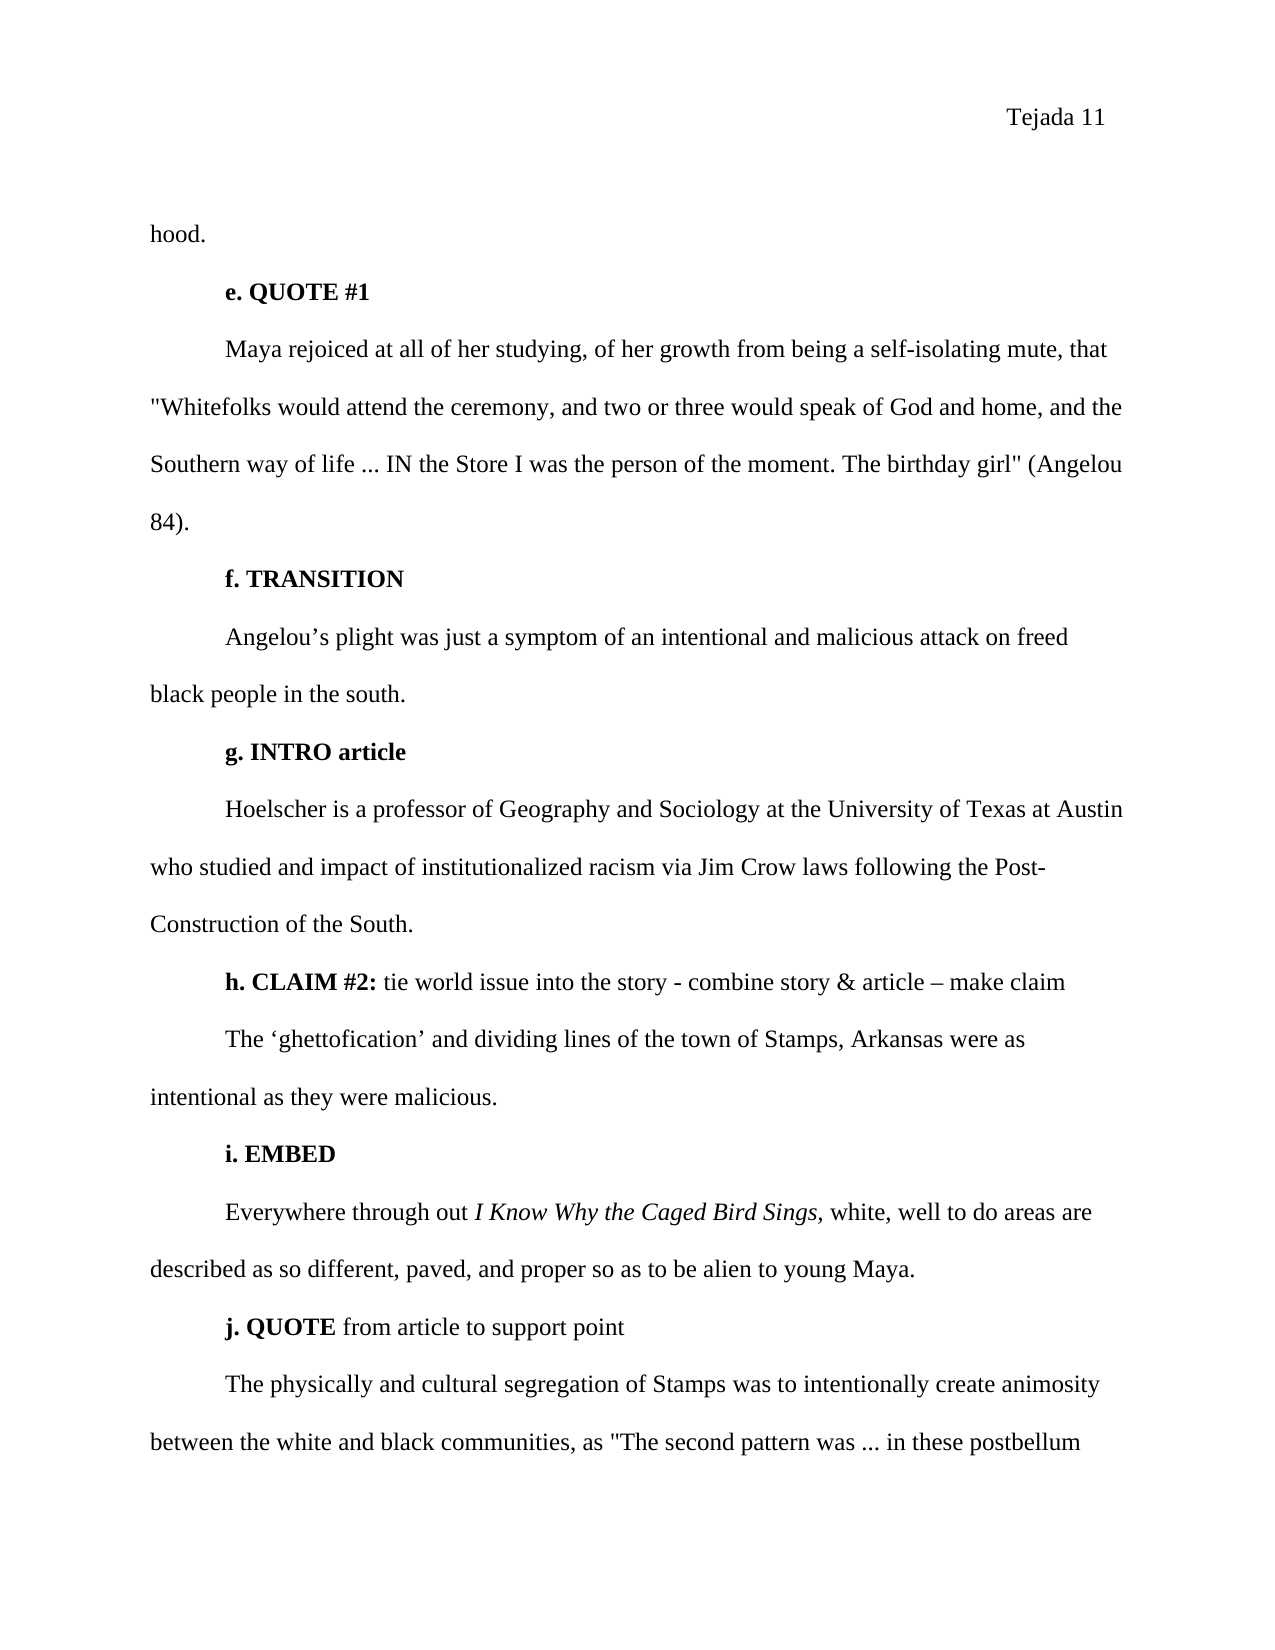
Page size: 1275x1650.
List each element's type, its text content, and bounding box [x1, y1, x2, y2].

text i. EMBED [150, 1139, 1125, 1168]
text "Whitefolks would attend the ceremony, and two or three would speak of God and home, and the Southern way of life ... IN the Store I was the person of the moment. The birthday girl" (Angelou 84). [150, 392, 1125, 535]
text e. QUOTE #1 [150, 277, 1125, 305]
text Angelou’s plight was just a symptom of an intentional and malicious attack on freed black people in the south. [150, 622, 1125, 708]
text The physically and cultural segregation of Stamps was to intentionally create animosity between the white and black communities, as "The second pattern was ... in these postbellum [150, 1369, 1125, 1455]
text Hoelscher is a professor of Geography and Sociology at the University of Texas at Austin who studied and impact of institutionalized racism via Jim Crow laws following the Post-Construction of the South. [150, 794, 1125, 938]
text Maya rejoiced at all of her studying, of her growth from being a self-isolating mute, that [150, 334, 1125, 363]
text The ‘ghettofication’ and dividing lines of the town of Stamps, Arkansas were as intentional as they were malicious. [150, 1024, 1125, 1110]
text g. INTRO article [150, 737, 1125, 765]
text Everywhere through out I Know Why the Caged Bird Sings, white, well to do areas are described as so different, paved, and proper so as to be alien to young Maya. [150, 1197, 1125, 1283]
text h. CLAIM #2: tie world issue into the story - combine story & article – make claim [150, 967, 1125, 995]
text f. TRANSITION [150, 564, 1125, 593]
text hood. [150, 219, 1125, 248]
text j. QUOTE from article to support point [150, 1312, 1125, 1340]
